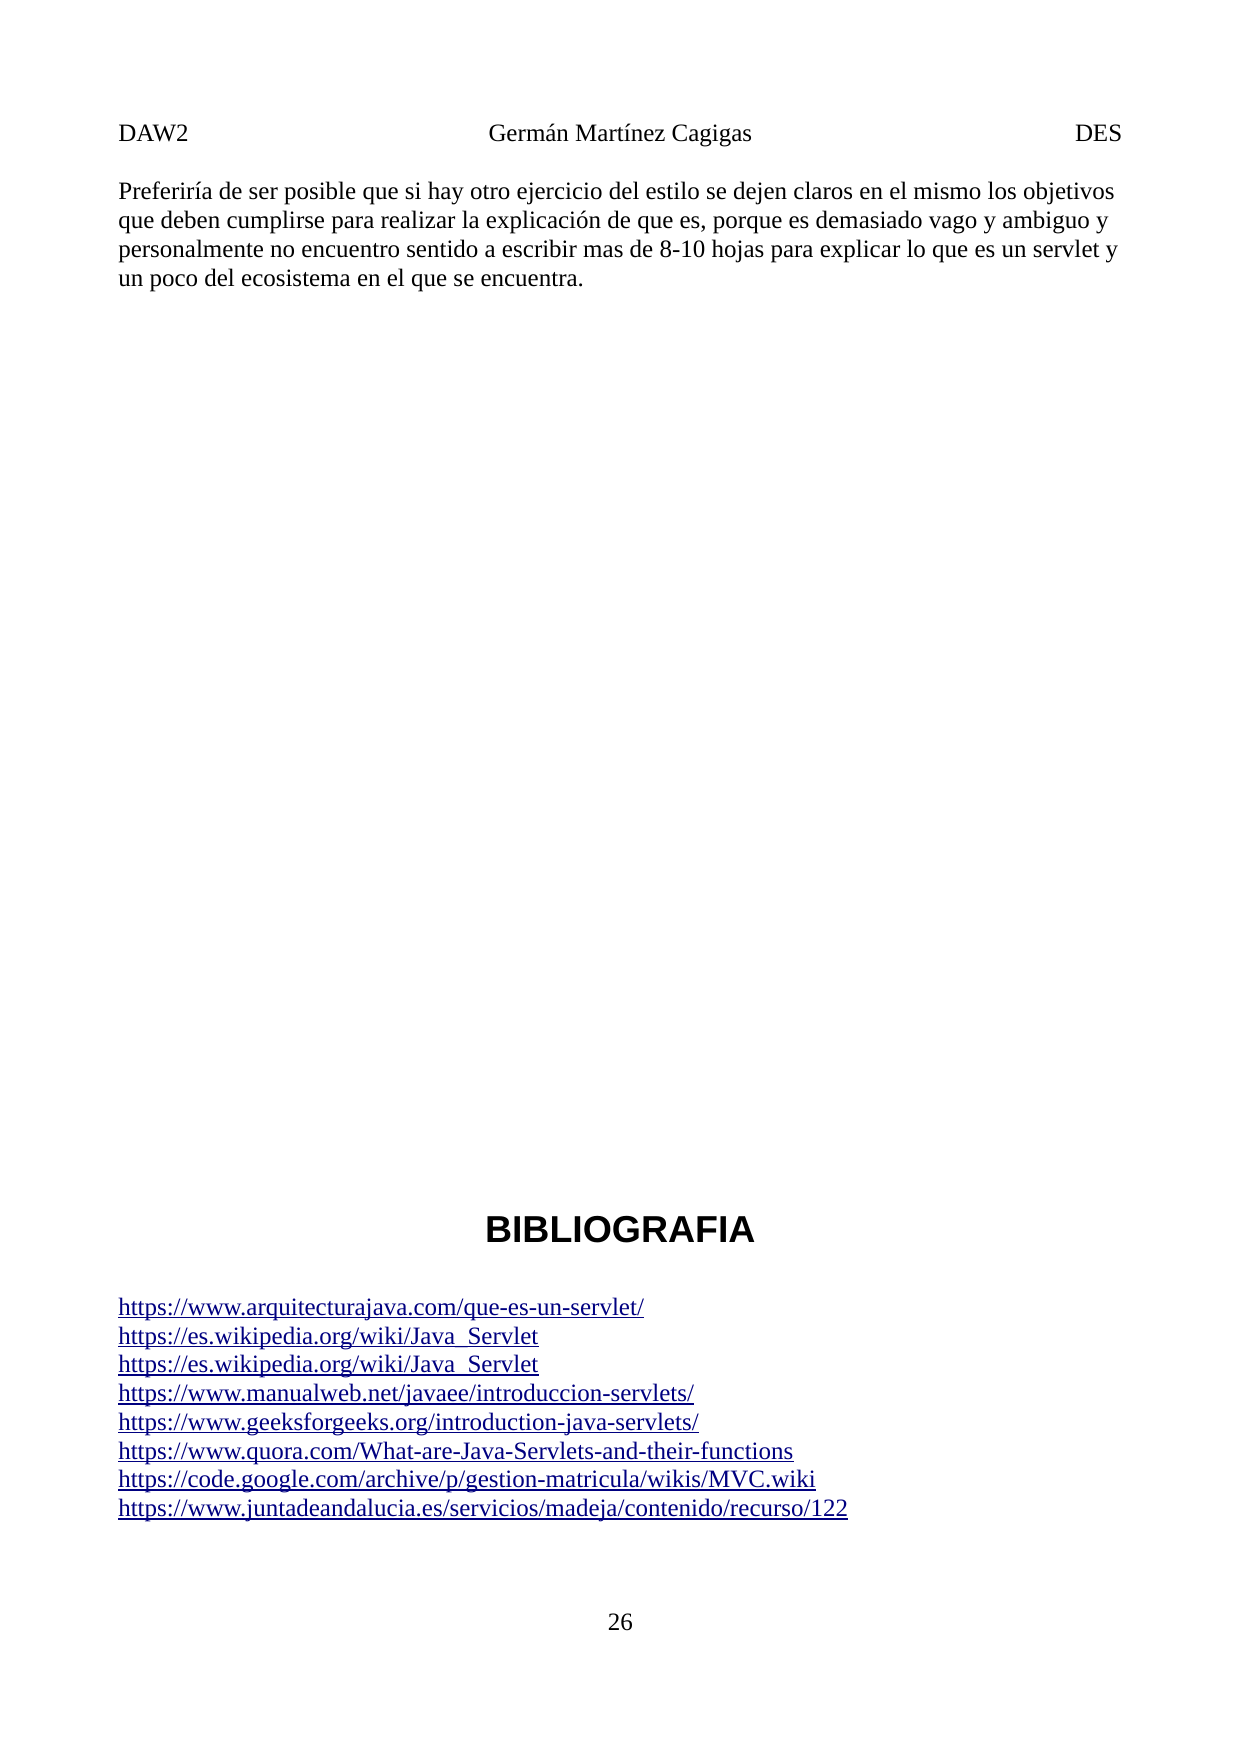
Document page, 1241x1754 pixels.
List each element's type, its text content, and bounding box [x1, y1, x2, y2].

text https://es.wikipedia.org/wiki/Java_Servlet [118, 1349, 1122, 1378]
text https://www.arquitecturajava.com/que-es-un-servlet/ [118, 1292, 1122, 1321]
text https://www.juntadeandalucia.es/servicios/madeja/contenido/recurso/122 [118, 1493, 1122, 1522]
text https://es.wikipedia.org/wiki/Java_Servlet [118, 1321, 1122, 1349]
subtitle BIBLIOGRAFIA [118, 1208, 1122, 1251]
text https://www.manualweb.net/javaee/introduccion-servlets/ [118, 1378, 1122, 1407]
text https://www.geeksforgeeks.org/introduction-java-servlets/ [118, 1407, 1122, 1436]
text https://code.google.com/archive/p/gestion-matricula/wikis/MVC.wiki [118, 1464, 1122, 1493]
text Preferiría de ser posible que si hay otro ejercicio del estilo se dejen claros en el mismo los objetivos que deben cumplirse para realizar la explicación de que es, porque es demasiado vago y ambiguo y personalmente no encuentro sentido a escribir mas de 8-10 hojas para explicar lo que es un servlet y un poco del ecosistema en el que se encuentra. [118, 176, 1122, 291]
text https://www.quora.com/What-are-Java-Servlets-and-their-functions [118, 1436, 1122, 1464]
